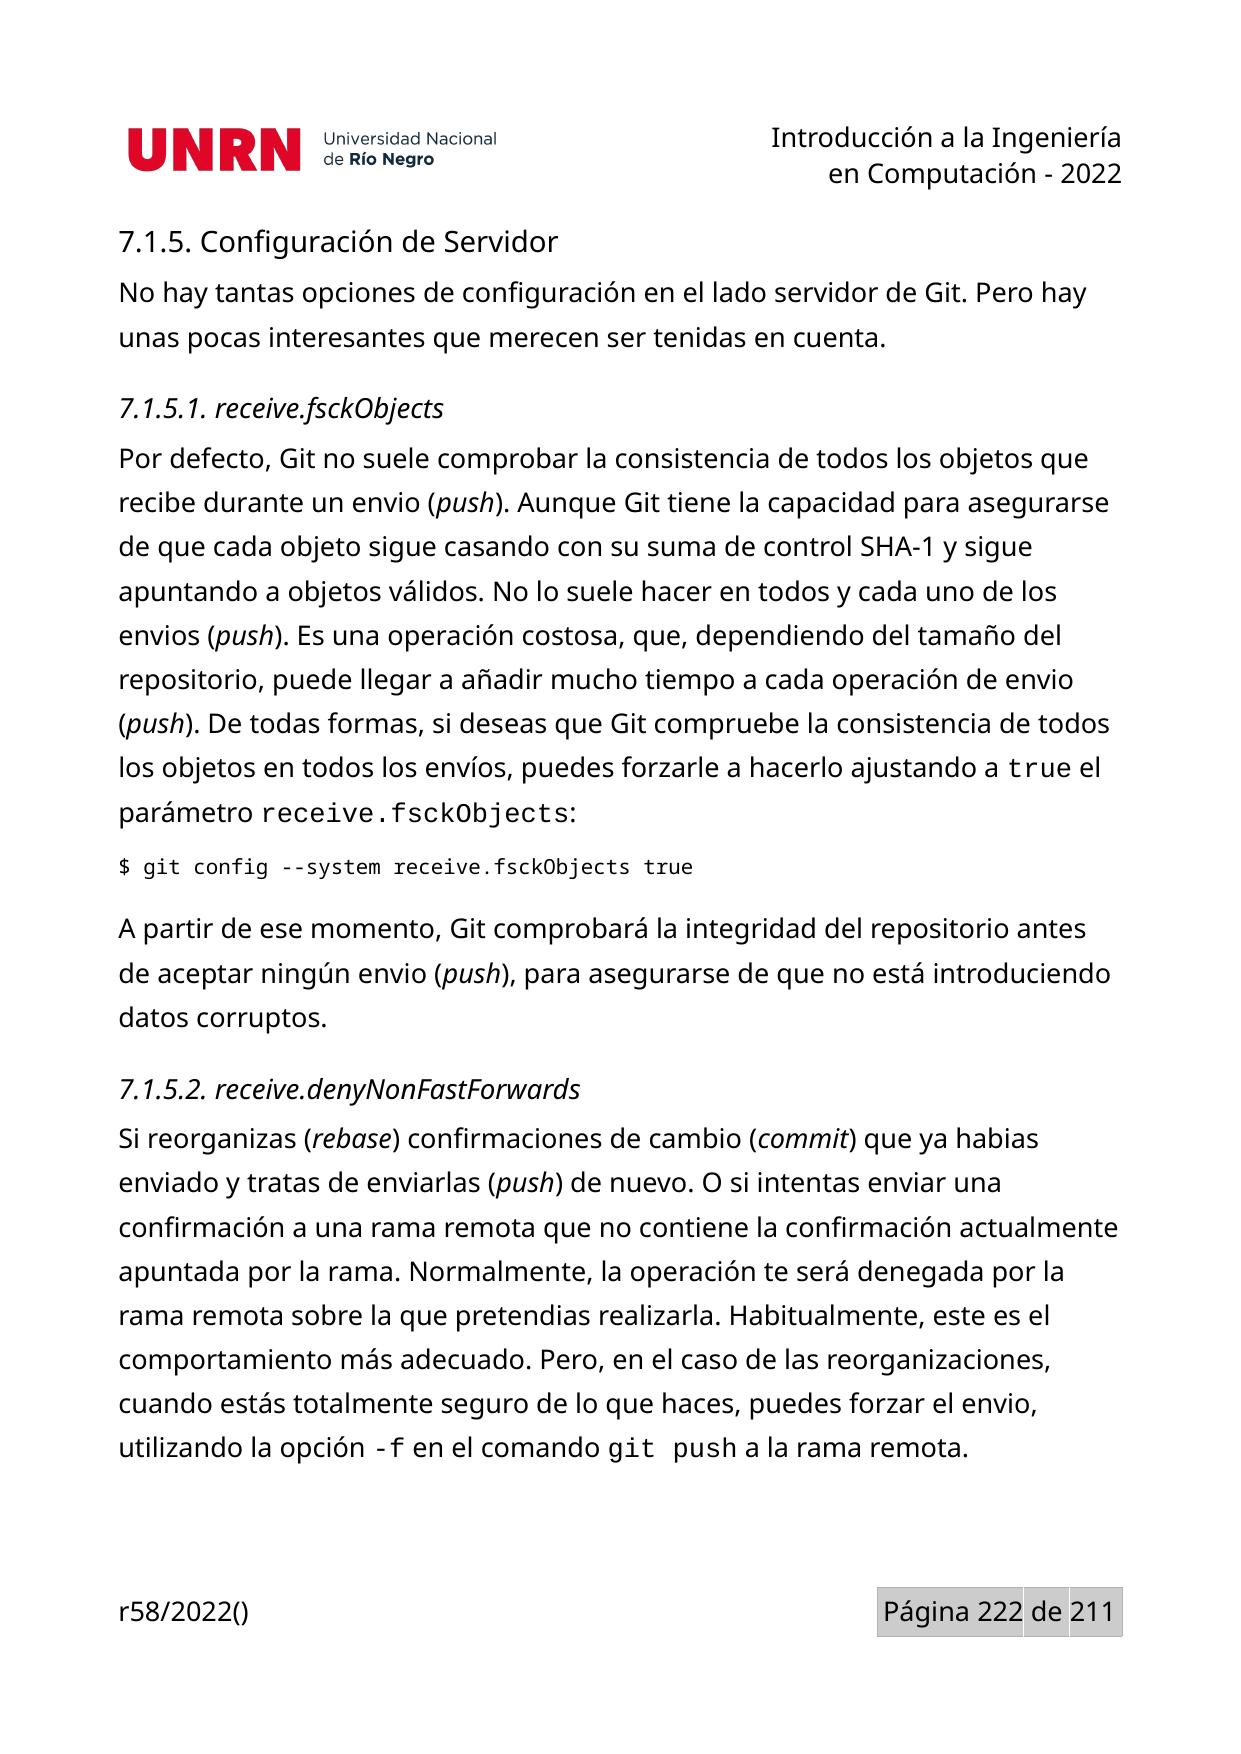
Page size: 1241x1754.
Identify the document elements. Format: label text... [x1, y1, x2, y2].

text $ git config --system receive.fsckObjects true [118, 852, 1122, 881]
text Por defecto, Git no suele comprobar la consistencia de todos los objetos que recibe durante un envio (push). Aunque Git tiene la capacidad para asegurarse de que cada objeto sigue casando con su suma de control SHA-1 y sigue apuntando a objetos válidos. No lo suele hacer en todos y cada uno de los envios (push). Es una operación costosa, que, dependiendo del tamaño del repositorio, puede llegar a añadir mucho tiempo a cada operación de envio (push). De todas formas, si deseas que Git compruebe la consistencia de todos los objetos en todos los envíos, puedes forzarle a hacerlo ajustando a true el parámetro receive.fsckObjects: [118, 439, 1122, 830]
text Si reorganizas (rebase) confirmaciones de cambio (commit) que ya habias enviado y tratas de enviarlas (push) de nuevo. O si intentas enviar una confirmación a una rama remota que no contiene la confirmación actualmente apuntada por la rama. Normalmente, la operación te será denegada por la rama remota sobre la que pretendias realizarla. Habitualmente, este es el comportamiento más adecuado. Pero, en el caso de las reorganizaciones, cuando estás totalmente seguro de lo que haces, puedes forzar el envio, utilizando la opción -f en el comando git push a la rama remota. [118, 1120, 1122, 1466]
subtitle 7.1.5. Configuración de Servidor [118, 221, 1122, 261]
subtitle 7.1.5.2. receive.denyNonFastForwards [118, 1069, 1122, 1107]
picture [118, 118, 505, 180]
text A partir de ese momento, Git comprobará la integridad del repositorio antes de aceptar ningún envio (push), para asegurarse de que no está introduciendo datos corruptos. [118, 910, 1122, 1035]
subtitle 7.1.5.1. receive.fsckObjects [118, 389, 1122, 427]
text No hay tantas opciones de configuración en el lado servidor de Git. Pero hay unas pocas interesantes que merecen ser tenidas en cuenta. [118, 274, 1122, 355]
